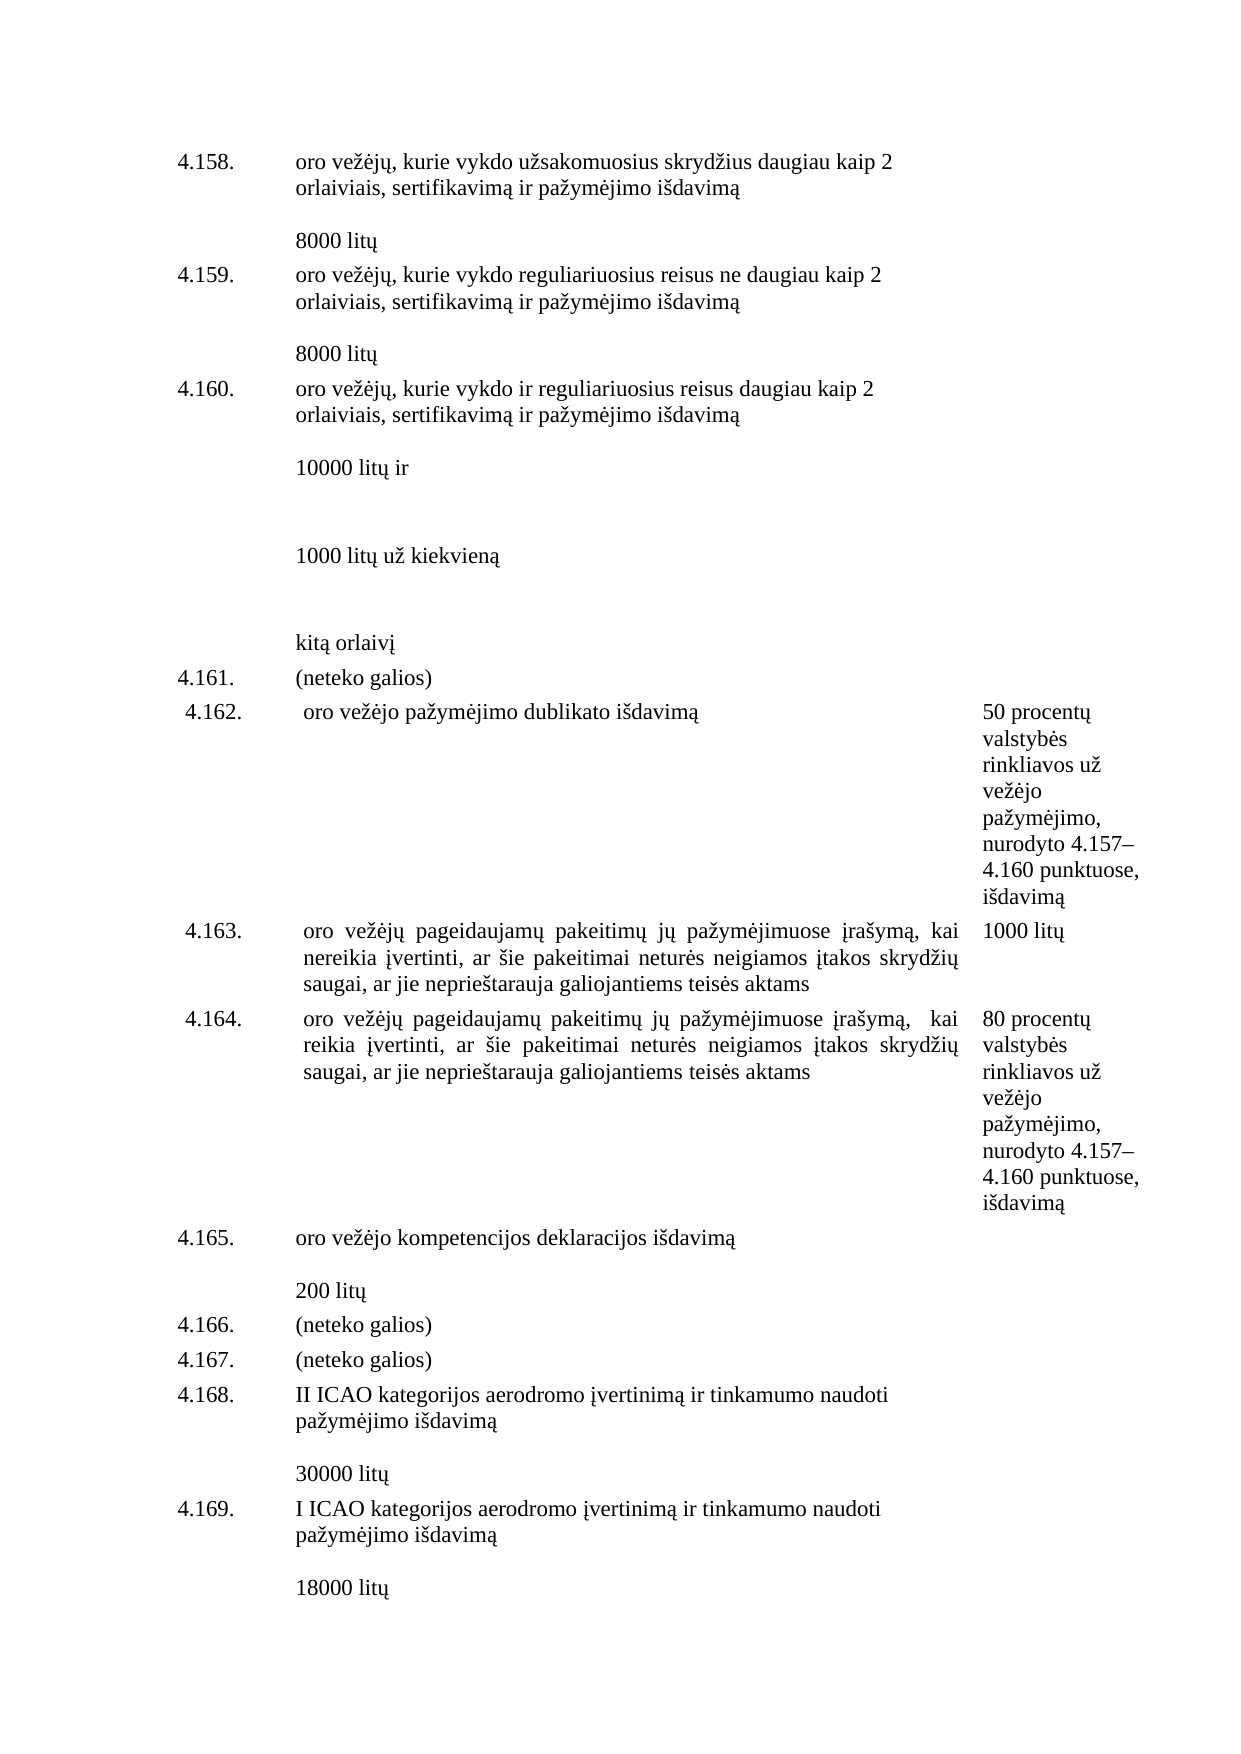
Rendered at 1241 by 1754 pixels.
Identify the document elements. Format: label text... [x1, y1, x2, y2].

table_header oro vežėjo pažymėjimo dublikato išdavimą [292, 699, 971, 918]
text 4.166. (neteko galios) [177, 1312, 945, 1338]
table_cell 80 procentų valstybės rinkliavos už vežėjo pažymėjimo, nurodyto 4.157–4.160 punktuose, išdavimą [971, 1005, 1163, 1224]
table_cell 4.163. [174, 918, 292, 1005]
text 4.167. (neteko galios) [177, 1346, 945, 1373]
text 4.160. oro vežėjų, kurie vykdo ir reguliariuosius reisus daugiau kaip 2 orlaiviais, sertifikavimą ir pažymėjimo išdavimą 10000 litų ir [177, 375, 945, 481]
table_cell 1000 litų [971, 918, 1163, 1005]
text 1000 litų už kiekvieną [177, 489, 945, 568]
table_cell oro vežėjų pageidaujamų pakeitimų jų pažymėjimuose įrašymą, kai nereikia įvertinti, ar šie pakeitimai neturės neigiamos įtakos skrydžių saugai, ar jie neprieštarauja galiojantiems teisės aktams [292, 918, 971, 1005]
table_header 4.162. [174, 699, 292, 918]
table_cell 4.164. [174, 1005, 292, 1224]
text 4.165. oro vežėjo kompetencijos deklaracijos išdavimą 200 litų [177, 1224, 945, 1303]
table_header 50 procentų valstybės rinkliavos už vežėjo pažymėjimo, nurodyto 4.157–4.160 punktuose, išdavimą [971, 699, 1163, 918]
table_cell oro vežėjų pageidaujamų pakeitimų jų pažymėjimuose įrašymą, kai reikia įvertinti, ar šie pakeitimai neturės neigiamos įtakos skrydžių saugai, ar jie neprieštarauja galiojantiems teisės aktams [292, 1005, 971, 1224]
text 4.158. oro vežėjų, kurie vykdo užsakomuosius skrydžius daugiau kaip 2 orlaiviais, sertifikavimą ir pažymėjimo išdavimą 8000 litų [177, 148, 945, 253]
text 4.168. II ICAO kategorijos aerodromo įvertinimą ir tinkamumo naudoti pažymėjimo išdavimą 30000 litų [177, 1381, 945, 1486]
text 4.169. I ICAO kategorijos aerodromo įvertinimą ir tinkamumo naudoti pažymėjimo išdavimą 18000 litų [177, 1495, 945, 1600]
text 4.161. (neteko galios) [177, 664, 945, 690]
text kitą orlaivį [177, 576, 945, 655]
text 4.159. oro vežėjų, kurie vykdo reguliariuosius reisus ne daugiau kaip 2 orlaiviais, sertifikavimą ir pažymėjimo išdavimą 8000 litų [177, 261, 945, 367]
